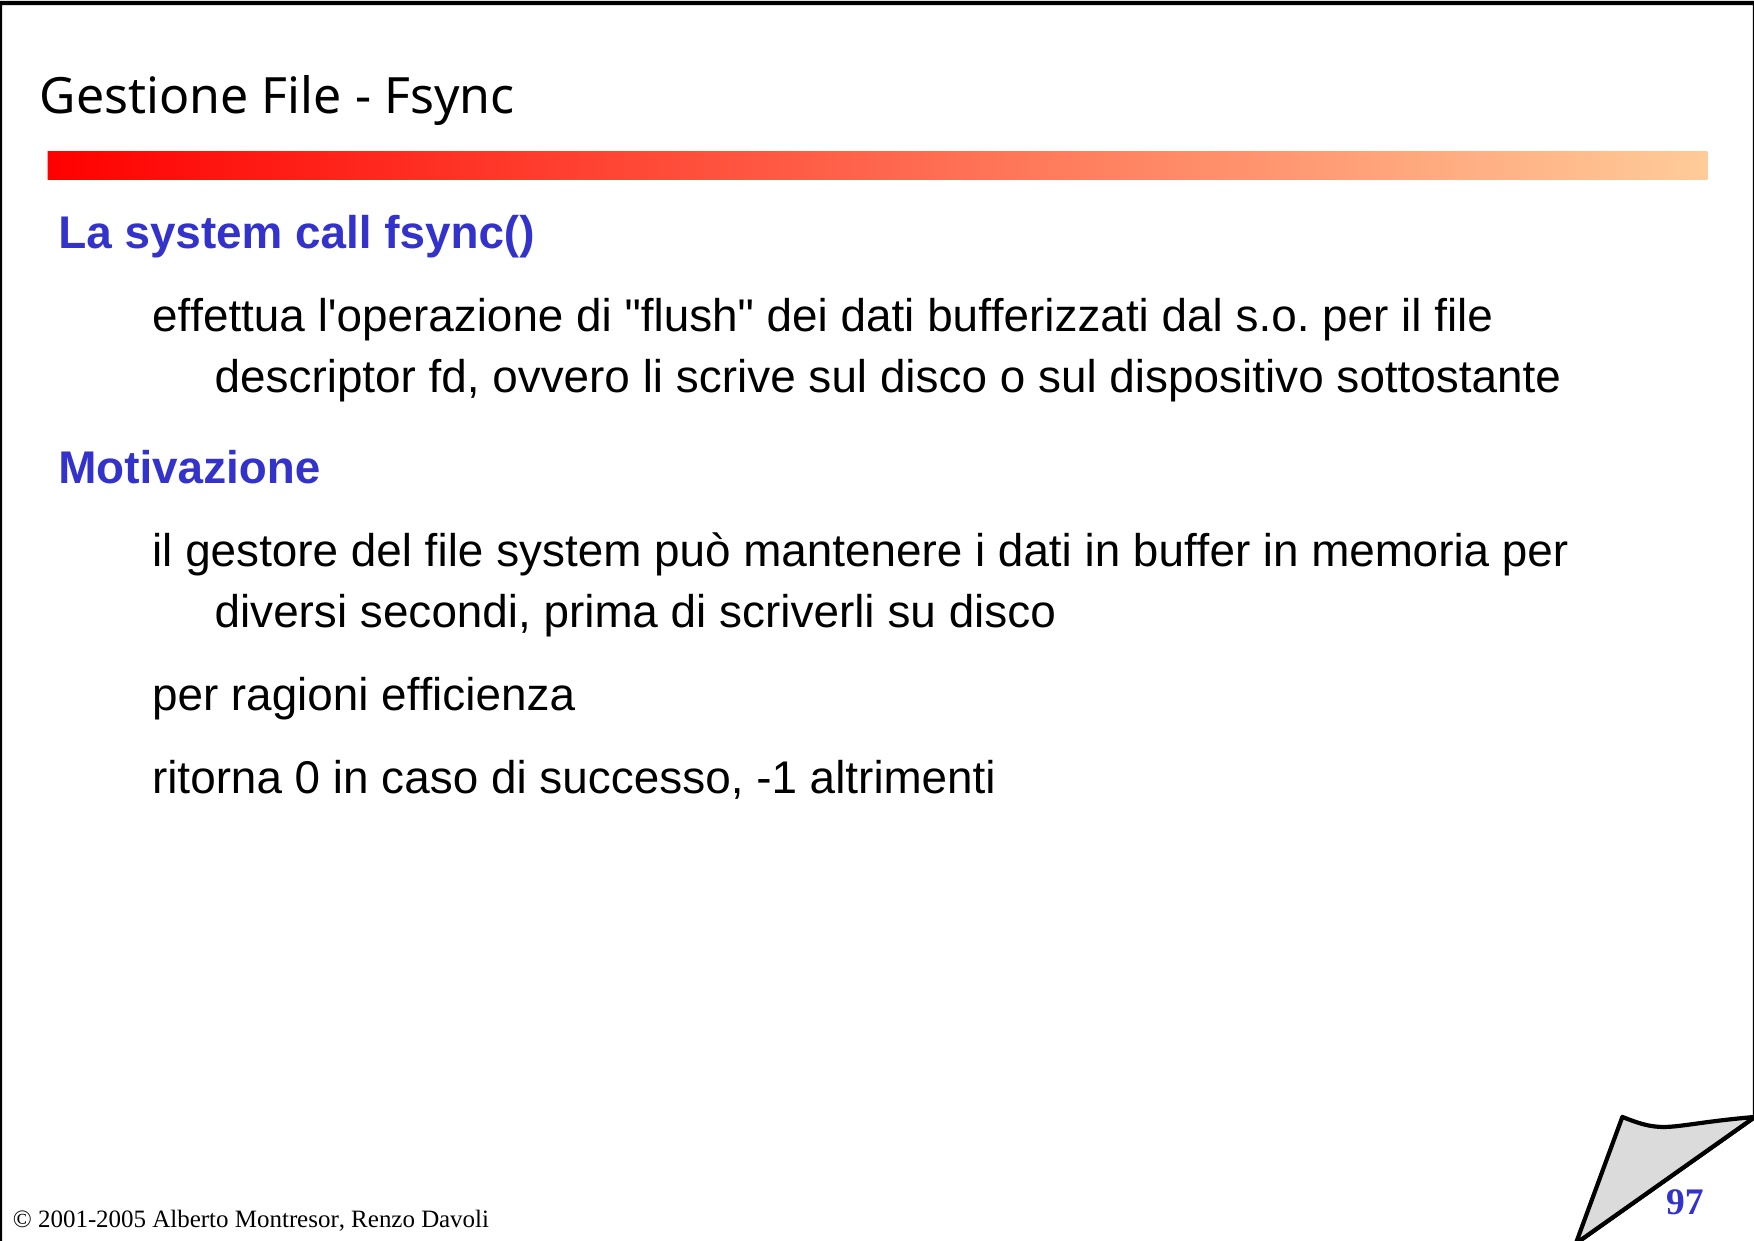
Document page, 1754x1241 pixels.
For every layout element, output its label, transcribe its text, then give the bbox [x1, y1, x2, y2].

title Gestione File - Fsync [40, 16, 1714, 177]
list La system call fsync() effettua l'operazione di "flush" dei dati bufferizzati dal s.o. per il file descriptor fd, ovvero li scrive sul disco o sul dispositivo sottostante Motivazione il gestore del file system può mantenere i dati in buffer in memoria per diversi secondi, prima di scriverli su disco per ragioni efficienza ritorna 0 in caso di successo, -1 altrimenti [58, 206, 1696, 805]
